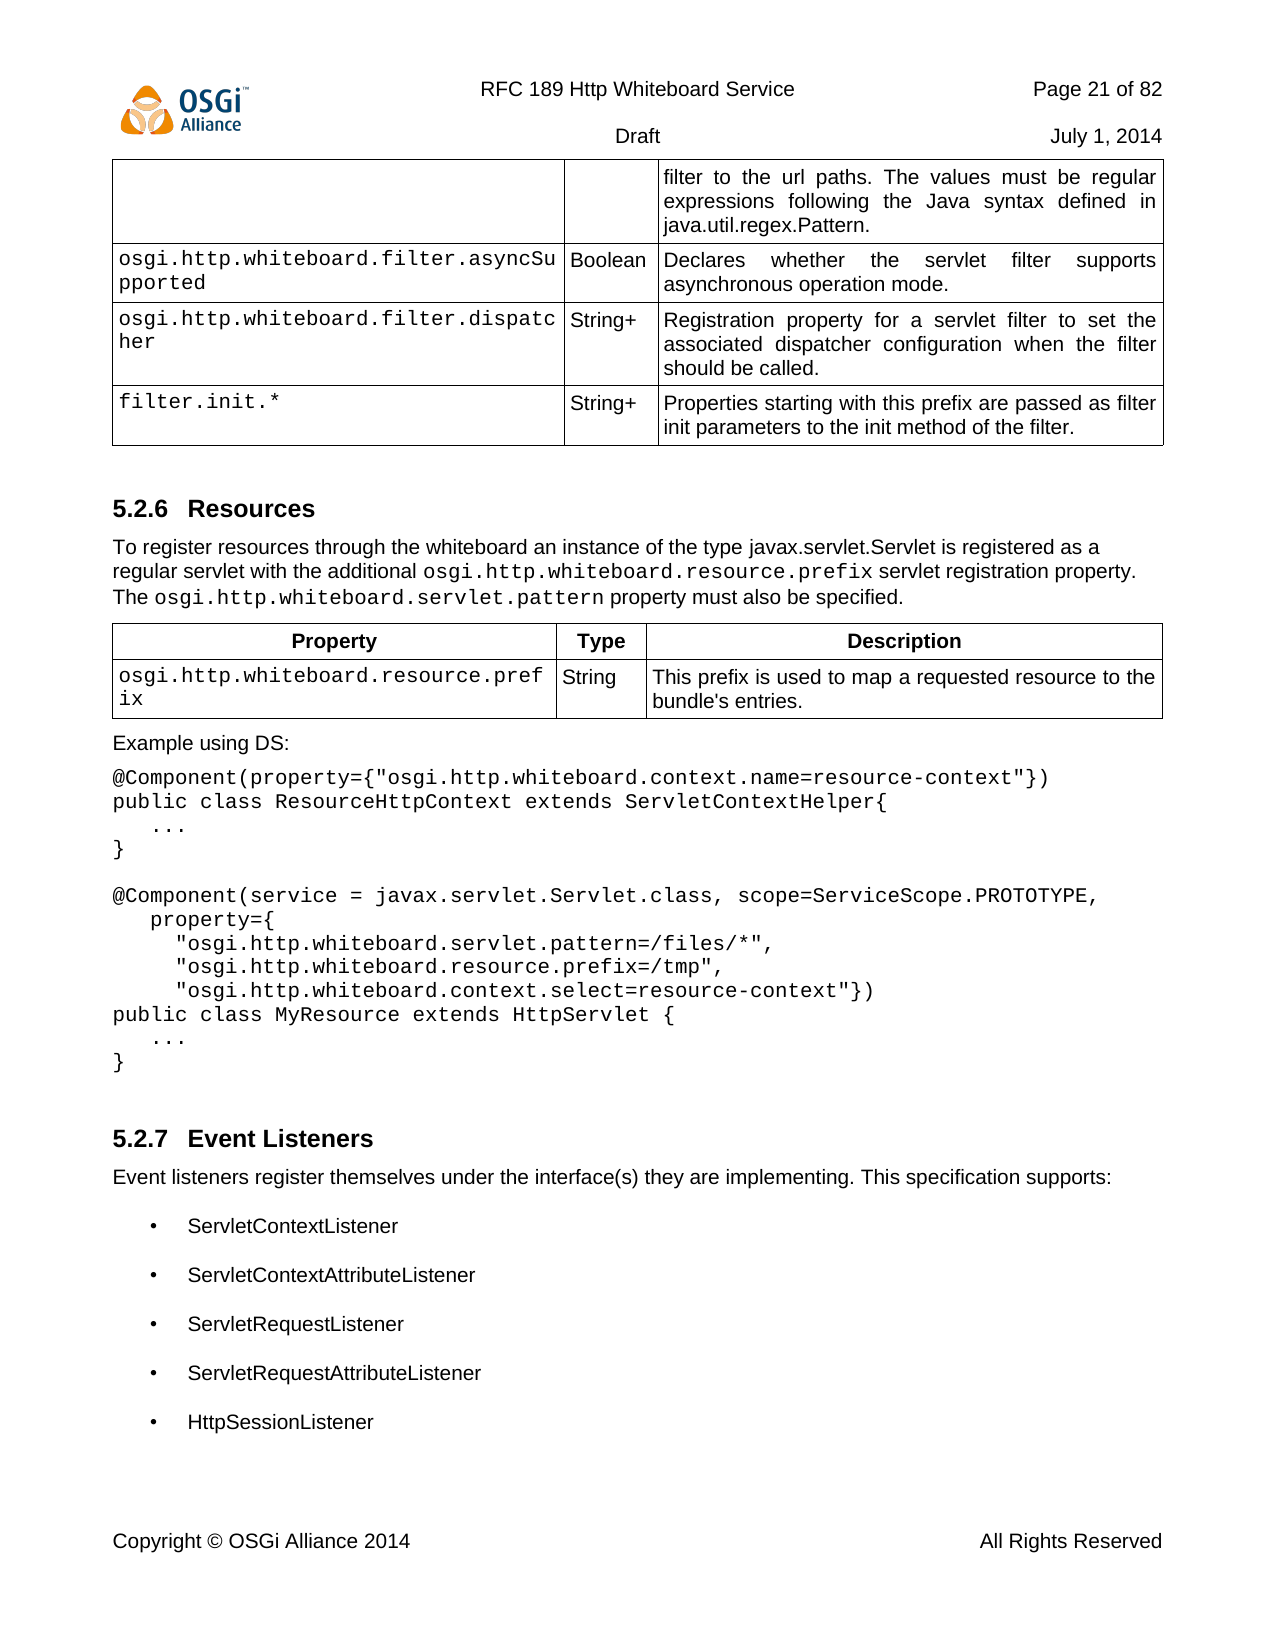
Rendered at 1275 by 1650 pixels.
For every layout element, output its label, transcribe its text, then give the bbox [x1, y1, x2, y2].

text "osgi.http.whiteboard.servlet.pattern=/files/*", [112, 933, 1162, 956]
list ServletContextAttributeListener [150, 1263, 1162, 1287]
table_cell String+ [565, 386, 658, 445]
text } [112, 1051, 1162, 1075]
text Event listeners register themselves under the interface(s) they are implementing. This specification supports: [112, 1165, 1162, 1189]
text "osgi.http.whiteboard.resource.prefix=/tmp", [112, 956, 1162, 980]
table_cell [565, 160, 658, 242]
text } [112, 838, 1162, 862]
table_cell filter to the url paths. The values must be regular expressions following the Java syntax defined in java.util.regex.Pattern. [659, 160, 1163, 242]
text property={ [112, 909, 1162, 933]
text ... [112, 814, 1162, 838]
subtitle Resources [112, 494, 1162, 523]
table_cell Declares whether the servlet filter supports asynchronous operation mode. [659, 244, 1163, 302]
picture [113, 78, 257, 142]
text @Component(service = javax.servlet.Servlet.class, scope=ServiceScope.PROTOTYPE, [112, 886, 1162, 909]
table_cell filter.init.* [113, 386, 564, 445]
text To register resources through the whiteboard an instance of the type javax.servlet.Servlet is registered as a regular servlet with the additional osgi.http.whiteboard.resource.prefix servlet registration property. The osgi.http.whiteboard.servlet.pattern property must also be specified. [112, 535, 1162, 611]
table_header Description [647, 624, 1162, 659]
table_cell String+ [565, 303, 658, 385]
list ServletRequestListener [150, 1312, 1162, 1336]
subtitle Event Listeners [112, 1124, 1162, 1152]
table_cell osgi.http.whiteboard.filter.asyncSupported [113, 244, 564, 302]
table_cell This prefix is used to map a requested resource to the bundle's entries. [647, 660, 1162, 718]
text ... [112, 1027, 1162, 1051]
table_cell Registration property for a servlet filter to set the associated dispatcher configuration when the filter should be called. [659, 303, 1163, 385]
table_header Type [557, 624, 646, 659]
table_cell String [557, 660, 646, 718]
text Example using DS: [112, 731, 1162, 755]
list ServletContextListener [150, 1214, 1162, 1238]
table_cell Boolean [565, 244, 658, 302]
table_cell [113, 160, 564, 242]
table_cell osgi.http.whiteboard.filter.dispatcher [113, 303, 564, 385]
table_cell Properties starting with this prefix are passed as filter init parameters to the init method of the filter. [659, 386, 1163, 445]
text public class ResourceHttpContext extends ServletContextHelper{ [112, 791, 1162, 814]
list HttpSessionListener [150, 1410, 1162, 1434]
text public class MyResource extends HttpServlet { [112, 1004, 1162, 1027]
table_header Property [113, 624, 556, 659]
text "osgi.http.whiteboard.context.select=resource-context"}) [112, 980, 1162, 1004]
text @Component(property={"osgi.http.whiteboard.context.name=resource-context"}) [112, 767, 1162, 791]
list ServletRequestAttributeListener [150, 1361, 1162, 1385]
table_cell osgi.http.whiteboard.resource.prefix [113, 660, 556, 718]
